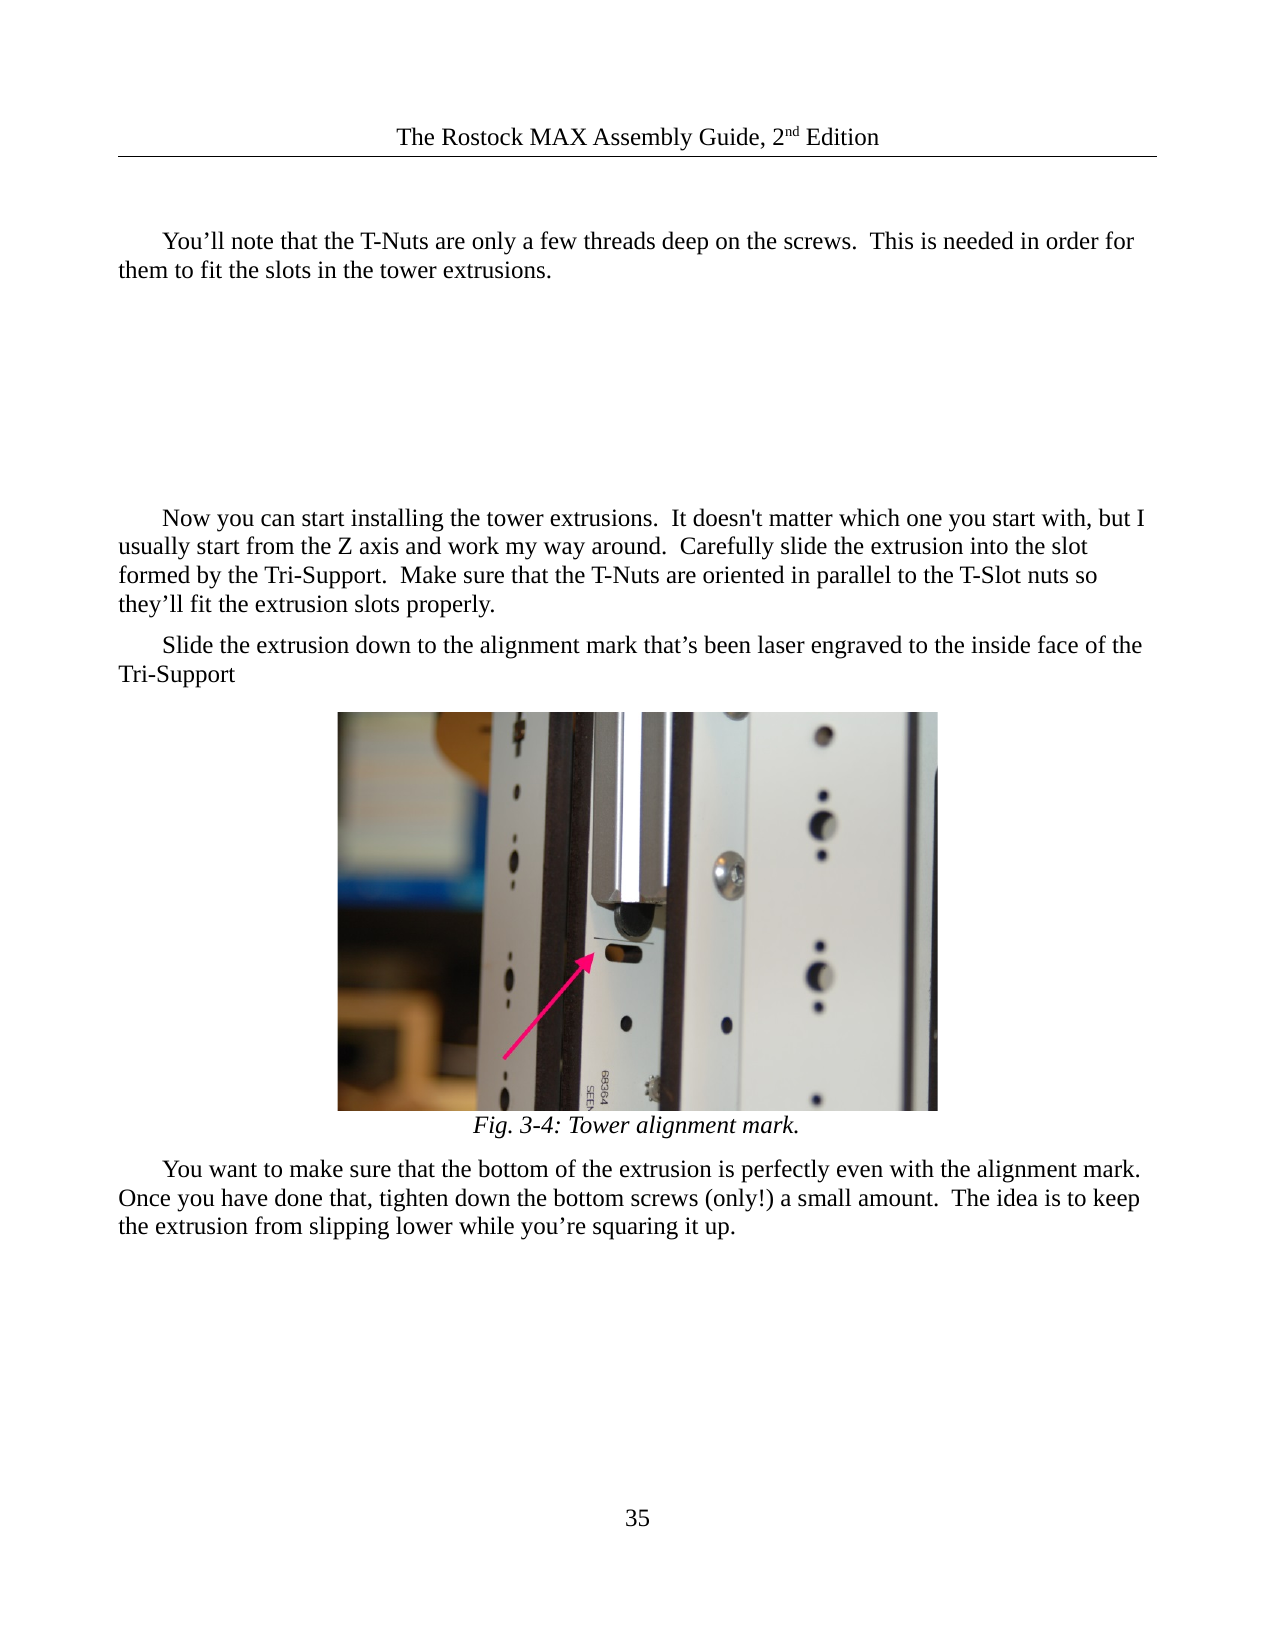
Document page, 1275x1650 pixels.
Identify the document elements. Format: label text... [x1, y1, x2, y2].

text Now you can start installing the tower extrusions. It doesn't matter which one you start with, but I usually start from the Z axis and work my way around. Carefully slide the extrusion into the slot formed by the Tri-Support. Make sure that the T-Nuts are oriented in parallel to the T-Slot nuts so they’ll fit the extrusion slots properly. [118, 503, 1157, 618]
text Slide the extrusion down to the alignment mark that’s been laser engraved to the inside face of the Tri-Support [118, 630, 1157, 688]
text You’ll note that the T-Nuts are only a few threads deep on the screws. This is needed in order for them to fit the slots in the tower extrusions. [118, 226, 1157, 284]
text Fig. 3-4: Tower alignment mark. [337, 1111, 937, 1139]
picture [337, 712, 938, 1111]
text You want to make sure that the bottom of the extrusion is perfectly even with the alignment mark. Once you have done that, tighten down the bottom screws (only!) a small amount. The idea is to keep the extrusion from slipping lower while you’re squaring it up. [118, 1154, 1157, 1240]
